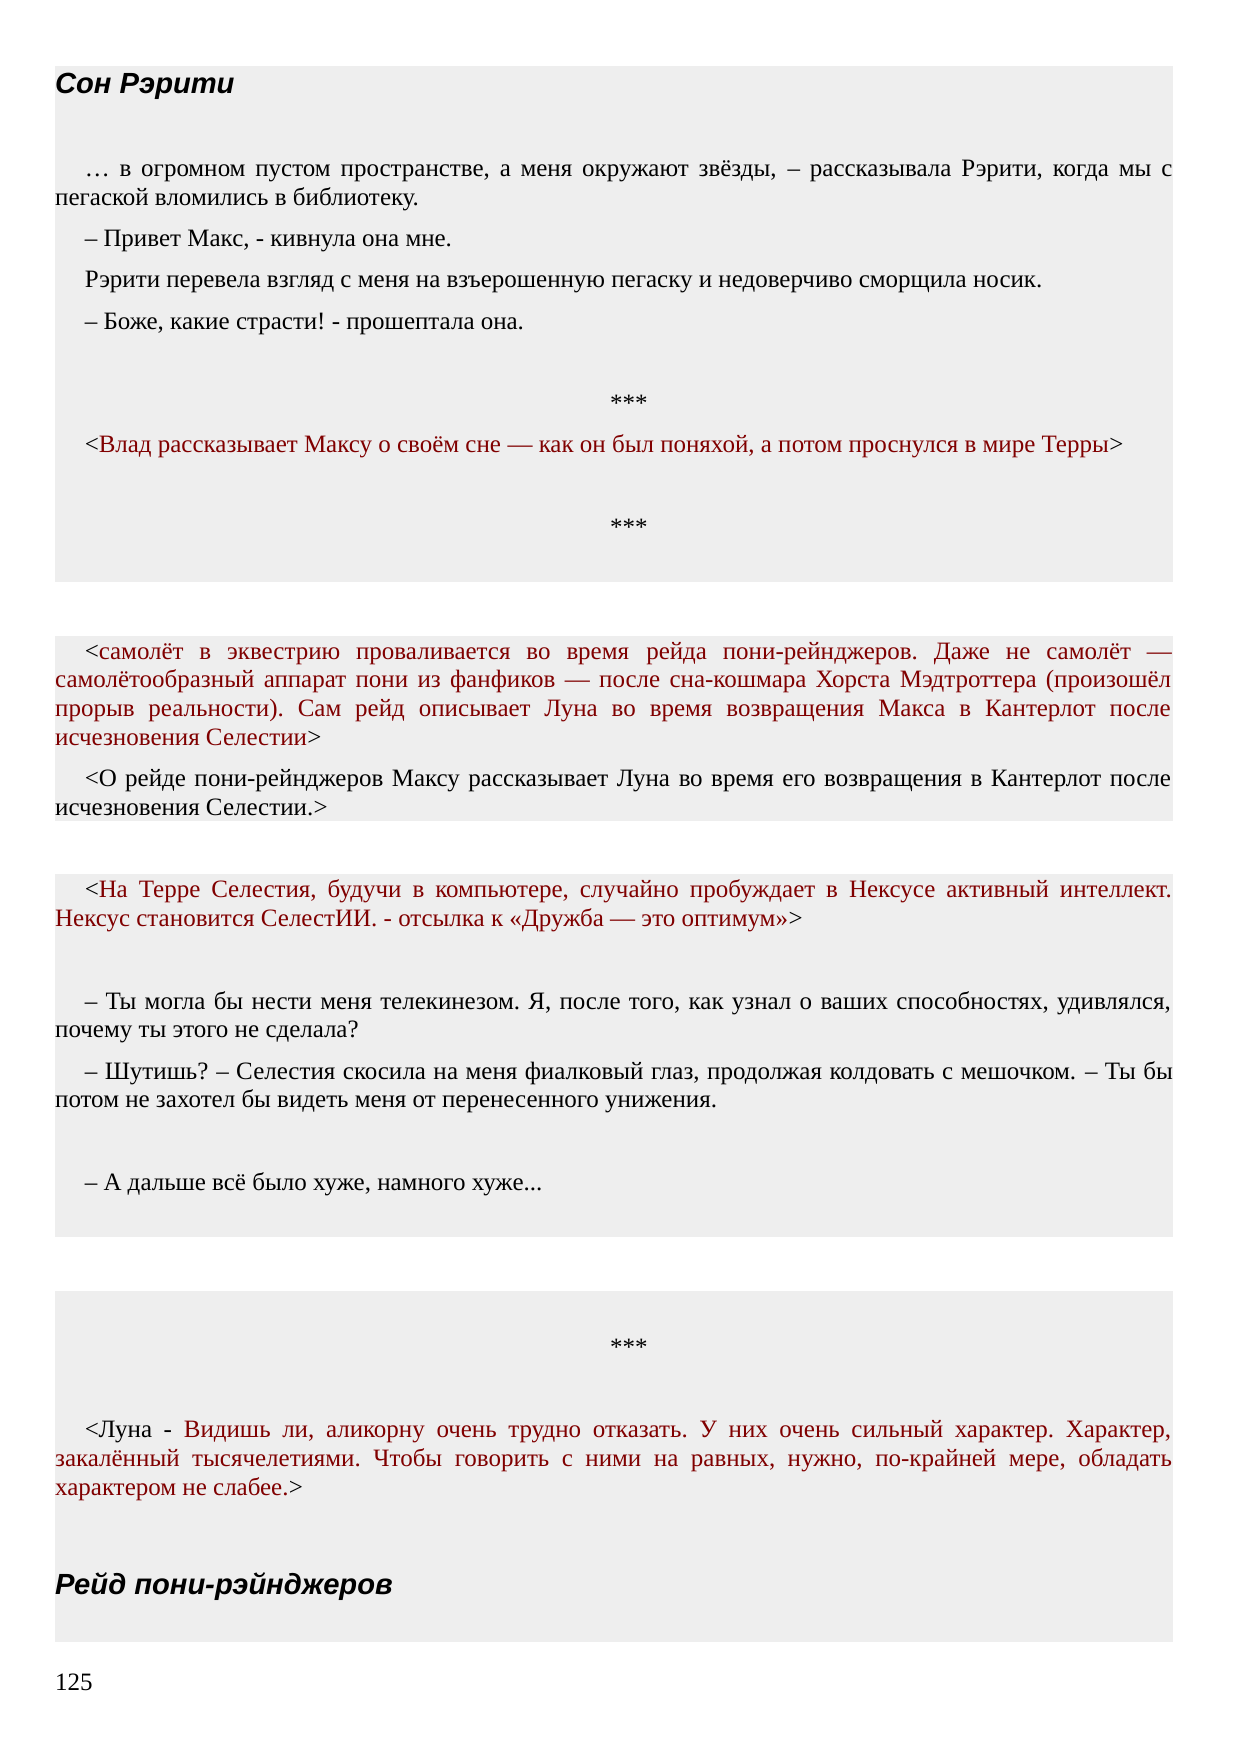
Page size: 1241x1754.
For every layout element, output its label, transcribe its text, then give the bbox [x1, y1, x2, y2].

text <На Терре Селестия, будучи в компьютере, случайно пробуждает в Нексусе активный интеллект. Нексус становится СелестИИ. - отсылка к «Дружба — это оптимум»> [55, 874, 1173, 932]
text Рэрити перевела взгляд с меня на взъерошенную пегаску и недоверчиво сморщила носик. [55, 264, 1173, 293]
text <Влад рассказывает Максу о своём сне — как он был поняхой, а потом проснулся в мире Терры> [55, 429, 1173, 458]
text <Луна - Видишь ли, аликорну очень трудно отказать. У них очень сильный характер. Характер, закалённый тысячелетиями. Чтобы говорить с ними на равных, нужно, по-крайней мере, обладать характером не слабее.> [55, 1414, 1173, 1501]
text <самолёт в эквестрию проваливается во время рейда пони-рейнджеров. Даже не самолёт — самолётообразный аппарат пони из фанфиков — после сна-кошмара Хорста Мэдтроттера (произошёл прорыв реальности). Сам рейд описывает Луна во время возвращения Макса в Кантерлот после исчезновения Селестии> [55, 636, 1173, 751]
text *** [55, 388, 1173, 417]
text – Ты могла бы нести меня телекинезом. Я, после того, как узнал о ваших способностях, удивлялся, почему ты этого не сделала? [55, 986, 1173, 1043]
text *** [55, 1332, 1173, 1361]
text – А дальше всё было хуже, намного хуже... [55, 1167, 1173, 1196]
subtitle Рейд пони-рэйнджеров [55, 1567, 1173, 1601]
text *** [55, 512, 1173, 541]
text – Шутишь? – Селестия скосила на меня фиалковый глаз, продолжая колдовать с мешочком. – Ты бы потом не захотел бы видеть меня от перенесенного унижения. [55, 1056, 1173, 1113]
text <О рейде пони-рейнджеров Максу рассказывает Луна во время его возвращения в Кантерлот после исчезновения Селестии.> [55, 763, 1173, 821]
text – Боже, какие страсти! - прошептала она. [55, 306, 1173, 334]
text – Привет Макс, - кивнула она мне. [55, 223, 1173, 252]
text … в огромном пустом пространстве, а меня окружают звёзды, – рассказывала Рэрити, когда мы с пегаской вломились в библиотеку. [55, 153, 1173, 211]
subtitle Сон Рэрити [55, 66, 1173, 99]
